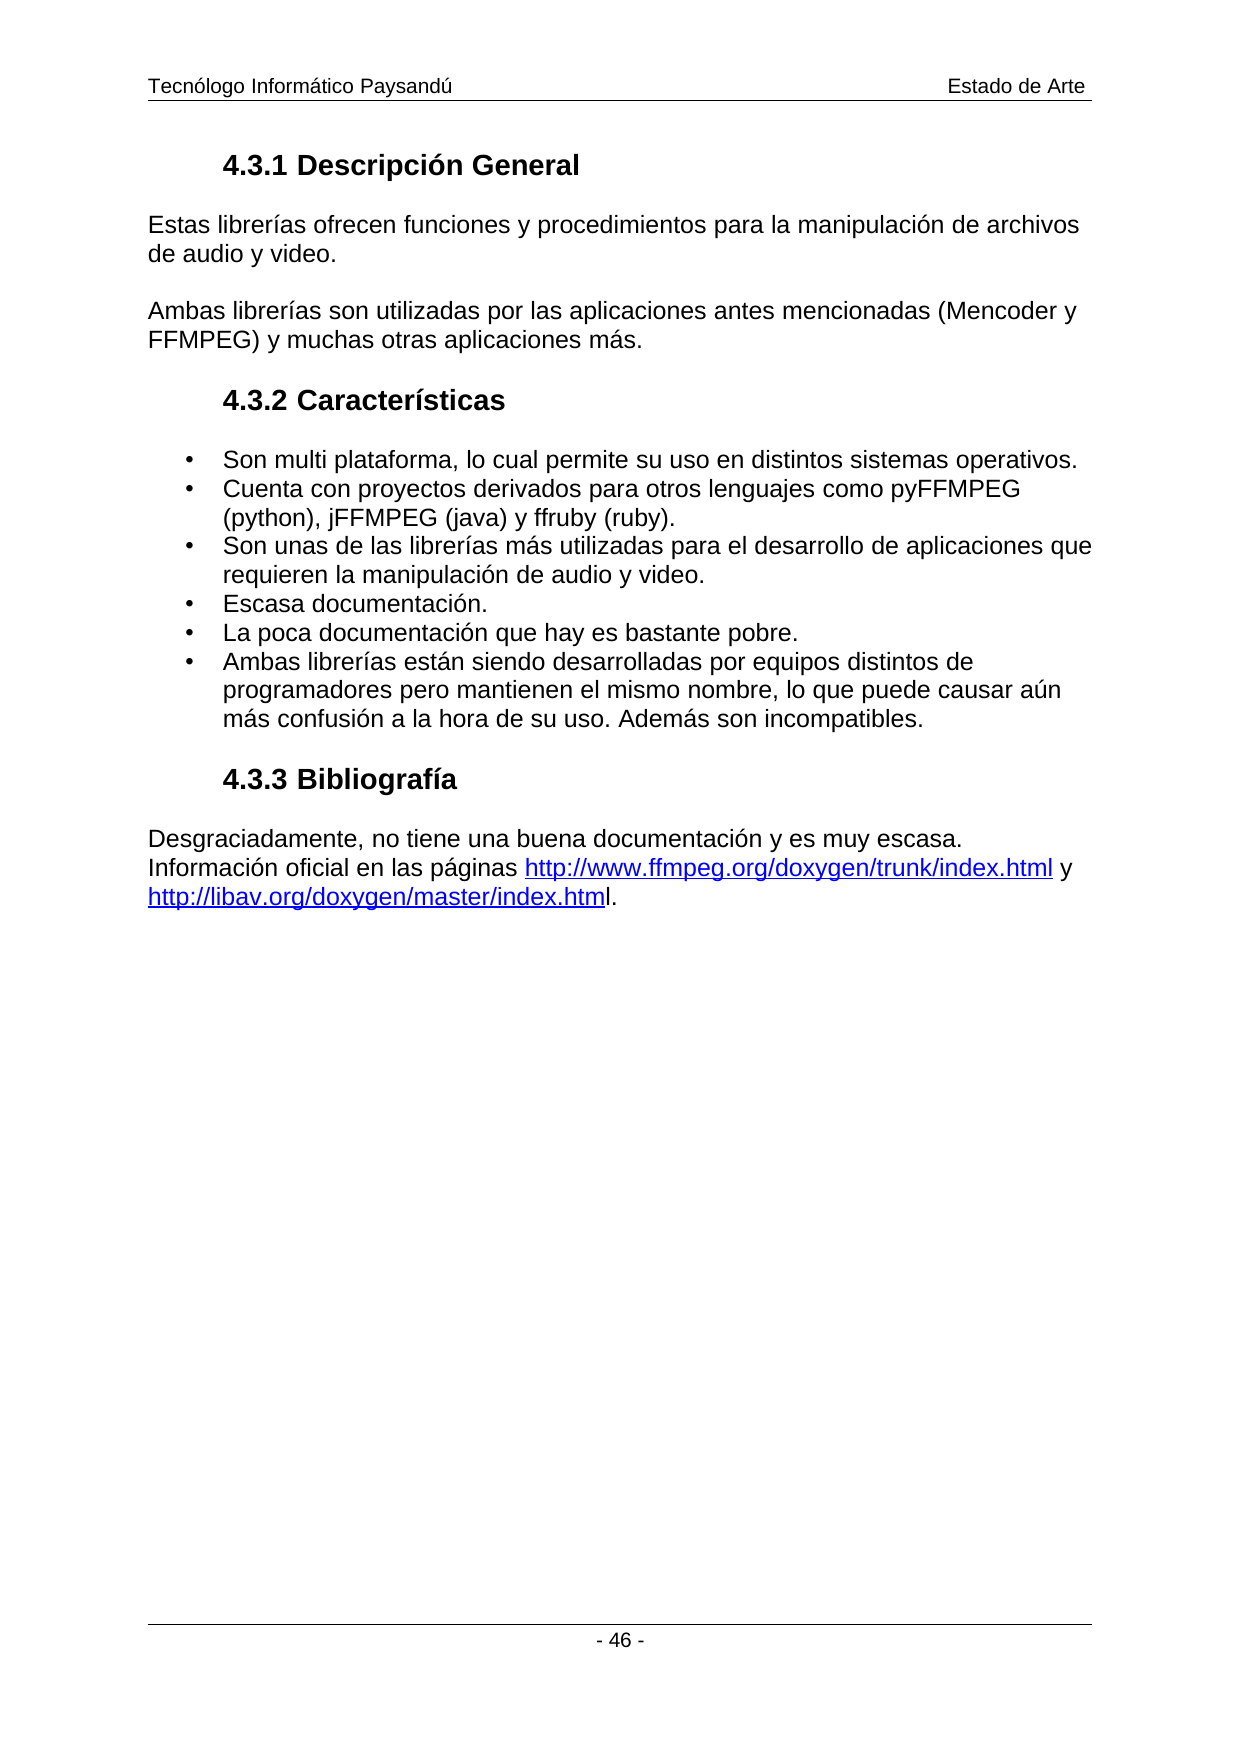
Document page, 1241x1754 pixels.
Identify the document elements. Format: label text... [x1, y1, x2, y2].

list Cuenta con proyectos derivados para otros lenguajes como pyFFMPEG (python), jFFMPEG (java) y ffruby (ruby). [185, 474, 1092, 531]
text Información oficial en las páginas http://www.ffmpeg.org/doxygen/trunk/index.html y http://libav.org/doxygen/master/index.html. [148, 853, 1092, 910]
list Son multi plataforma, lo cual permite su uso en distintos sistemas operativos. [185, 445, 1092, 474]
subtitle Descripción General [223, 148, 1092, 181]
subtitle Bibliografía [223, 762, 1092, 795]
list Son unas de las librerías más utilizadas para el desarrollo de aplicaciones que requieren la manipulación de audio y video. [185, 531, 1092, 589]
subtitle Características [223, 382, 1092, 416]
text Ambas librerías son utilizadas por las aplicaciones antes mencionadas (Mencoder y FFMPEG) y muchas otras aplicaciones más. [148, 296, 1092, 354]
list Escasa documentación. [185, 589, 1092, 618]
text Desgraciadamente, no tiene una buena documentación y es muy escasa. [148, 824, 1092, 853]
text Estas librerías ofrecen funciones y procedimientos para la manipulación de archivos de audio y video. [148, 210, 1092, 267]
list La poca documentación que hay es bastante pobre. [185, 618, 1092, 647]
list Ambas librerías están siendo desarrolladas por equipos distintos de programadores pero mantienen el mismo nombre, lo que puede causar aún más confusión a la hora de su uso. Además son incompatibles. [185, 647, 1092, 733]
